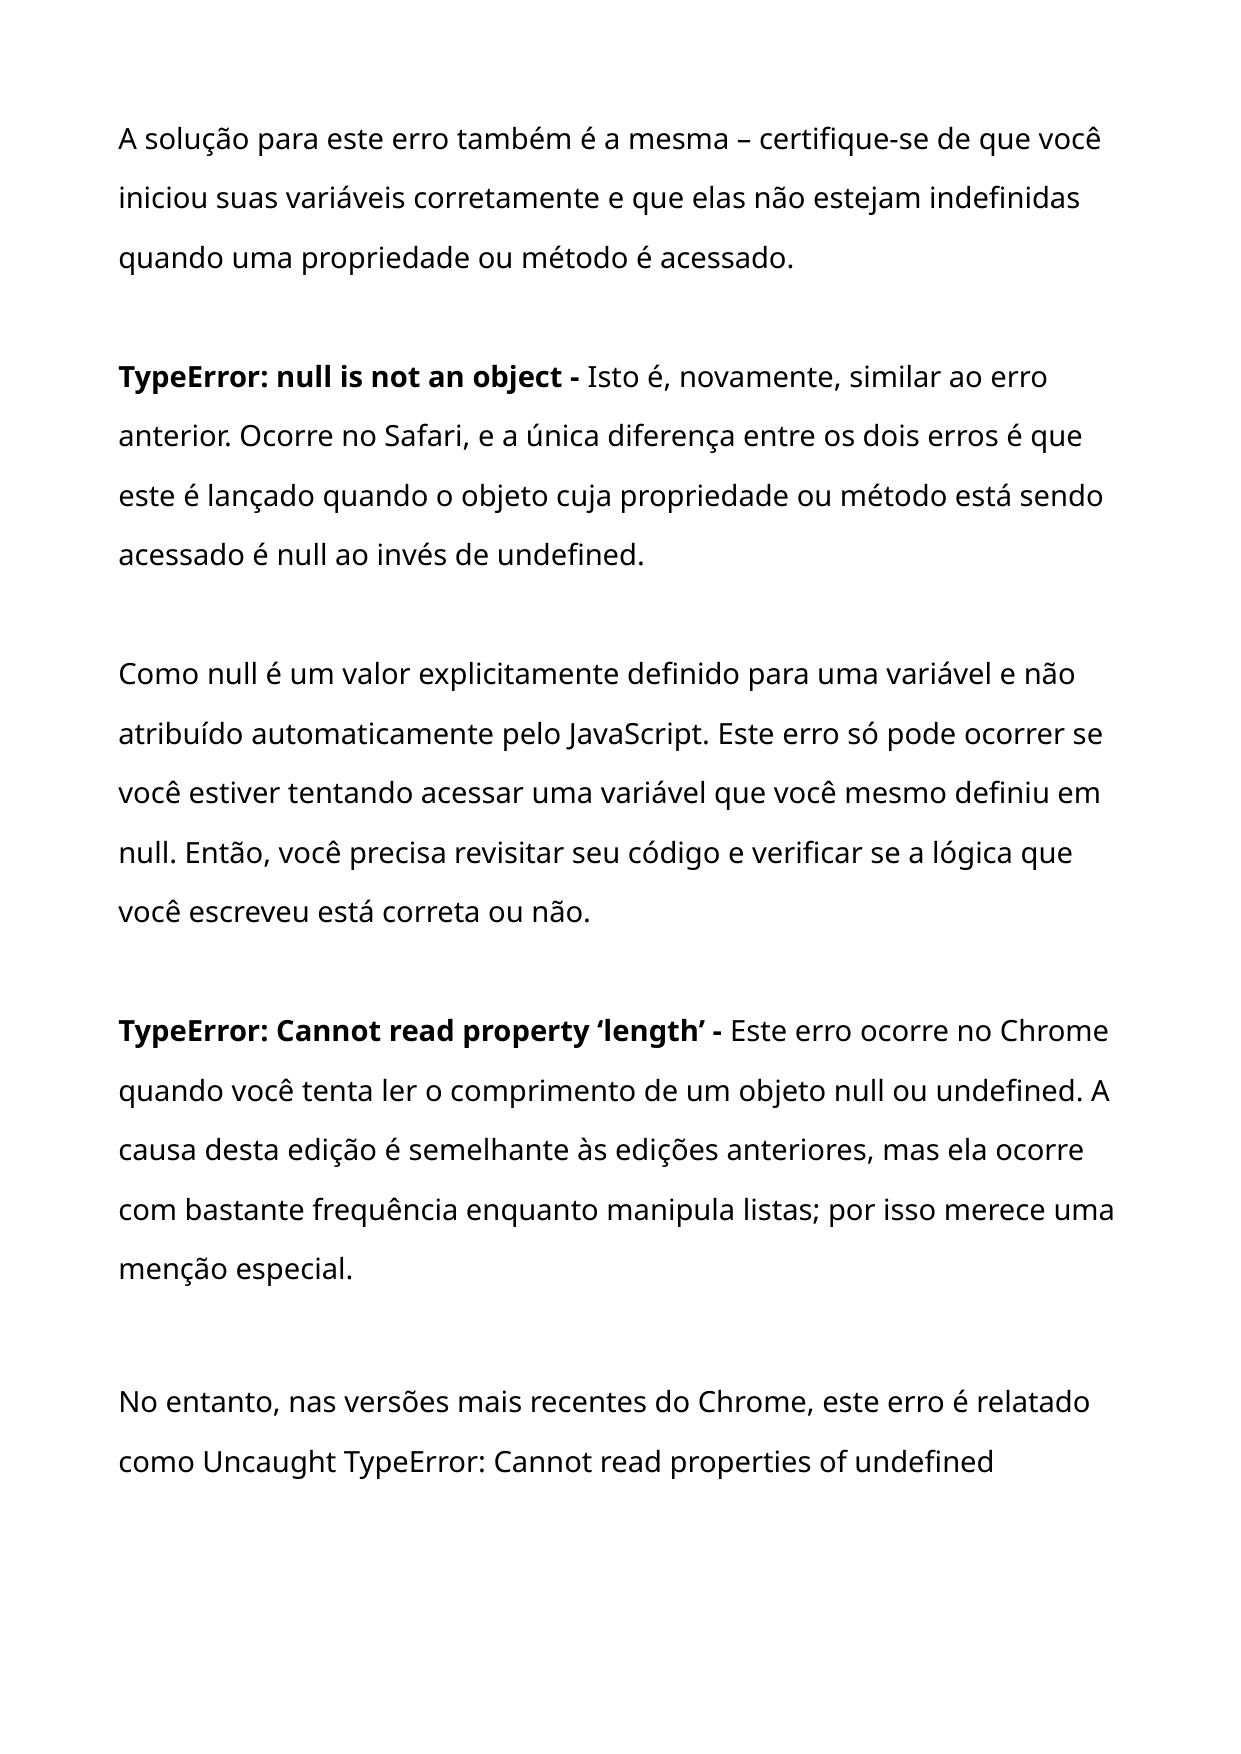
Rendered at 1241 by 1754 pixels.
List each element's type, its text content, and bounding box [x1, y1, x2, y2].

text TypeError: Cannot read property ‘length’ - Este erro ocorre no Chrome quando você tenta ler o comprimento de um objeto null ou undefined. A causa desta edição é semelhante às edições anteriores, mas ela ocorre com bastante frequência enquanto manipula listas; por isso merece uma menção especial. [118, 1010, 1122, 1288]
text TypeError: null is not an object - Isto é, novamente, similar ao erro anterior. Ocorre no Safari, e a única diferença entre os dois erros é que este é lançado quando o objeto cuja propriedade ou método está sendo acessado é null ao invés de undefined. [118, 356, 1122, 574]
text A solução para este erro também é a mesma – certifique-se de que você iniciou suas variáveis corretamente e que elas não estejam indefinidas quando uma propriedade ou método é acessado. [118, 118, 1122, 277]
text Como null é um valor explicitamente definido para uma variável e não atribuído automaticamente pelo JavaScript. Este erro só pode ocorrer se você estiver tentando acessar uma variável que você mesmo definiu em null. Então, você precisa revisitar seu código e verificar se a lógica que você escreveu está correta ou não. [118, 653, 1122, 931]
text No entanto, nas versões mais recentes do Chrome, este erro é relatado como Uncaught TypeError: Cannot read properties of undefined [118, 1382, 1122, 1481]
